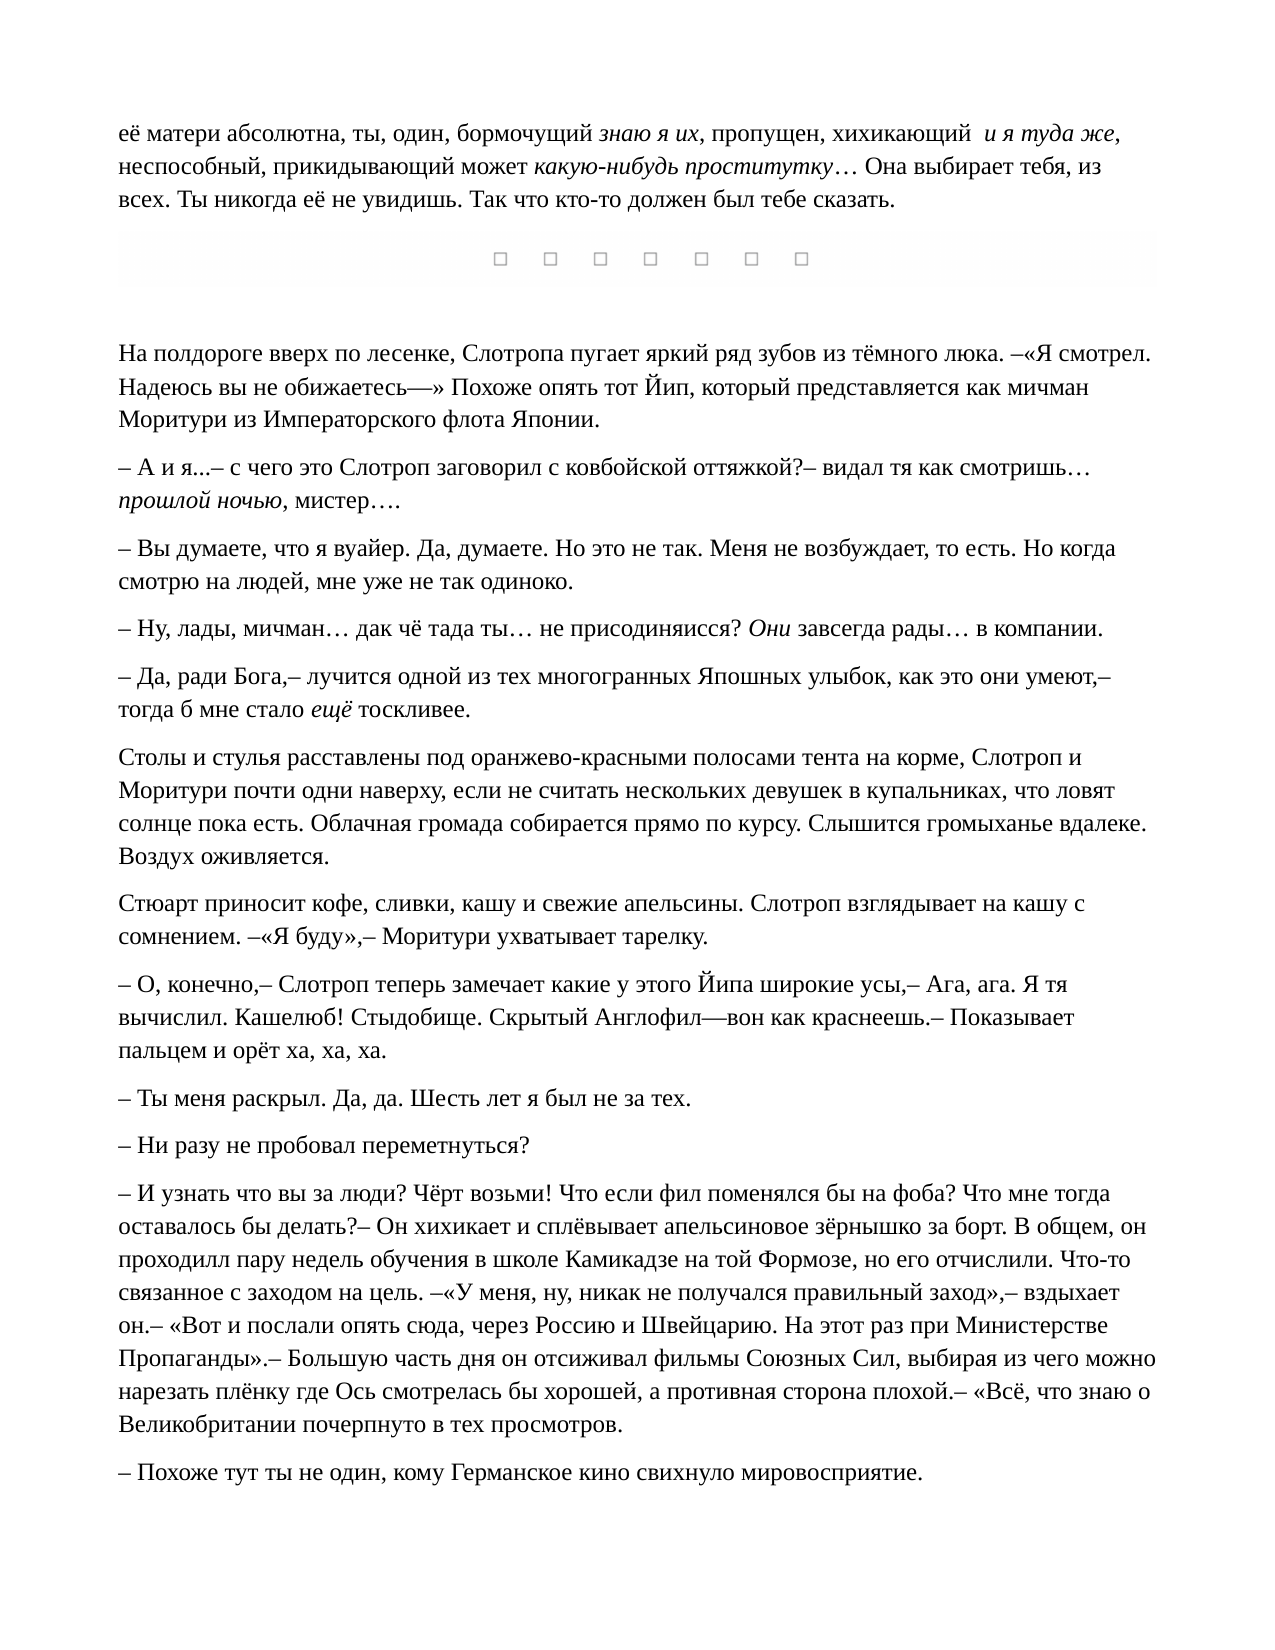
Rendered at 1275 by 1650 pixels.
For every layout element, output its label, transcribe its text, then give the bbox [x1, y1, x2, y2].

text – Ни разу не пробовал переметнуться? [118, 1130, 1157, 1159]
text – Вы думаете, что я вуайер. Да, думаете. Но это не так. Меня не возбуждает, то есть. Но когда смотрю на людей, мне уже не так одиноко. [118, 533, 1157, 594]
text – Похоже тут ты не один, кому Германское кино свихнуло мировосприятие. [118, 1457, 1157, 1485]
text – О, конечно,– Слотроп теперь замечает какие у этого Йипа широкие усы,– Ага, ага. Я тя вычислил. Кашелюб! Стыдобище. Скрытый Англофил—вон как краснеешь.– Показывает пальцем и орёт ха, ха, ха. [118, 969, 1157, 1064]
text – Ты меня раскрыл. Да, да. Шесть лет я был не за тех. [118, 1083, 1157, 1111]
text – И узнать что вы за люди? Чёрт возьми! Что если фил поменялся бы на фоба? Что мне тогда оставалось бы делать?– Он хихикает и сплёвывает апельсиновое зёрнышко за борт. В общем, он проходилл пару недель обучения в школе Камикадзе на той Формозе, но его отчислили. Что-то связанное с заходом на цель. –«У меня, ну, никак не получался правильный заход»,– вздыхает он.– «Вот и послали опять сюда, через Россию и Швейцарию. На этот раз при Министерстве Пропаганды».– Большую часть дня он отсиживал фильмы Союзных Сил, выбирая из чего можно нарезать плёнку где Ось смотрелась бы хорошей, а противная сторона плохой.– «Всё, что знаю о Великобритании почерпнуто в тех просмотров. [118, 1178, 1157, 1438]
text Стюарт приносит кофе, сливки, кашу и свежие апельсины. Слотроп взглядывает на кашу с сомнением. –«Я буду»,– Моритури ухватывает тарелку. [118, 888, 1157, 950]
text На полдороге вверх по лесенке, Слотропа пугает яркий ряд зубов из тёмного люка. –«Я смотрел. Надеюсь вы не обижаетесь—» Похоже опять тот Йип, который представляется как мичман Моритури из Императорского флота Японии. [118, 338, 1157, 433]
text – Ну, лады, мичман… дак чё тада ты… не присодиняисся? Они завсегда рады… в компании. [118, 613, 1157, 642]
picture [118, 231, 1157, 287]
text – Да, ради Бога,– лучится одной из тех многогранных Япошных улыбок, как это они умеют,– тогда б мне стало ещё тоскливее. [118, 661, 1157, 723]
text её матери абсолютна, ты, один, бормочущий знаю я их, пропущен, хихикающий и я туда же, неспособный, прикидывающий может какую-нибудь проститутку… Она выбирает тебя, из всех. Ты никогда её не увидишь. Так что кто-то должен был тебе сказать. [118, 118, 1157, 213]
text Столы и стулья расставлены под оранжево-красными полосами тента на корме, Слотроп и Моритури почти одни наверху, если не считать нескольких девушек в купальниках, что ловят солнце пока есть. Облачная громада собирается прямо по курсу. Слышится громыханье вдалеке. Воздух оживляется. [118, 742, 1157, 869]
text – А и я...– с чего это Слотроп заговорил с ковбойской оттяжкой?– видал тя как смотришь… прошлой ночью, мистер…. [118, 452, 1157, 514]
